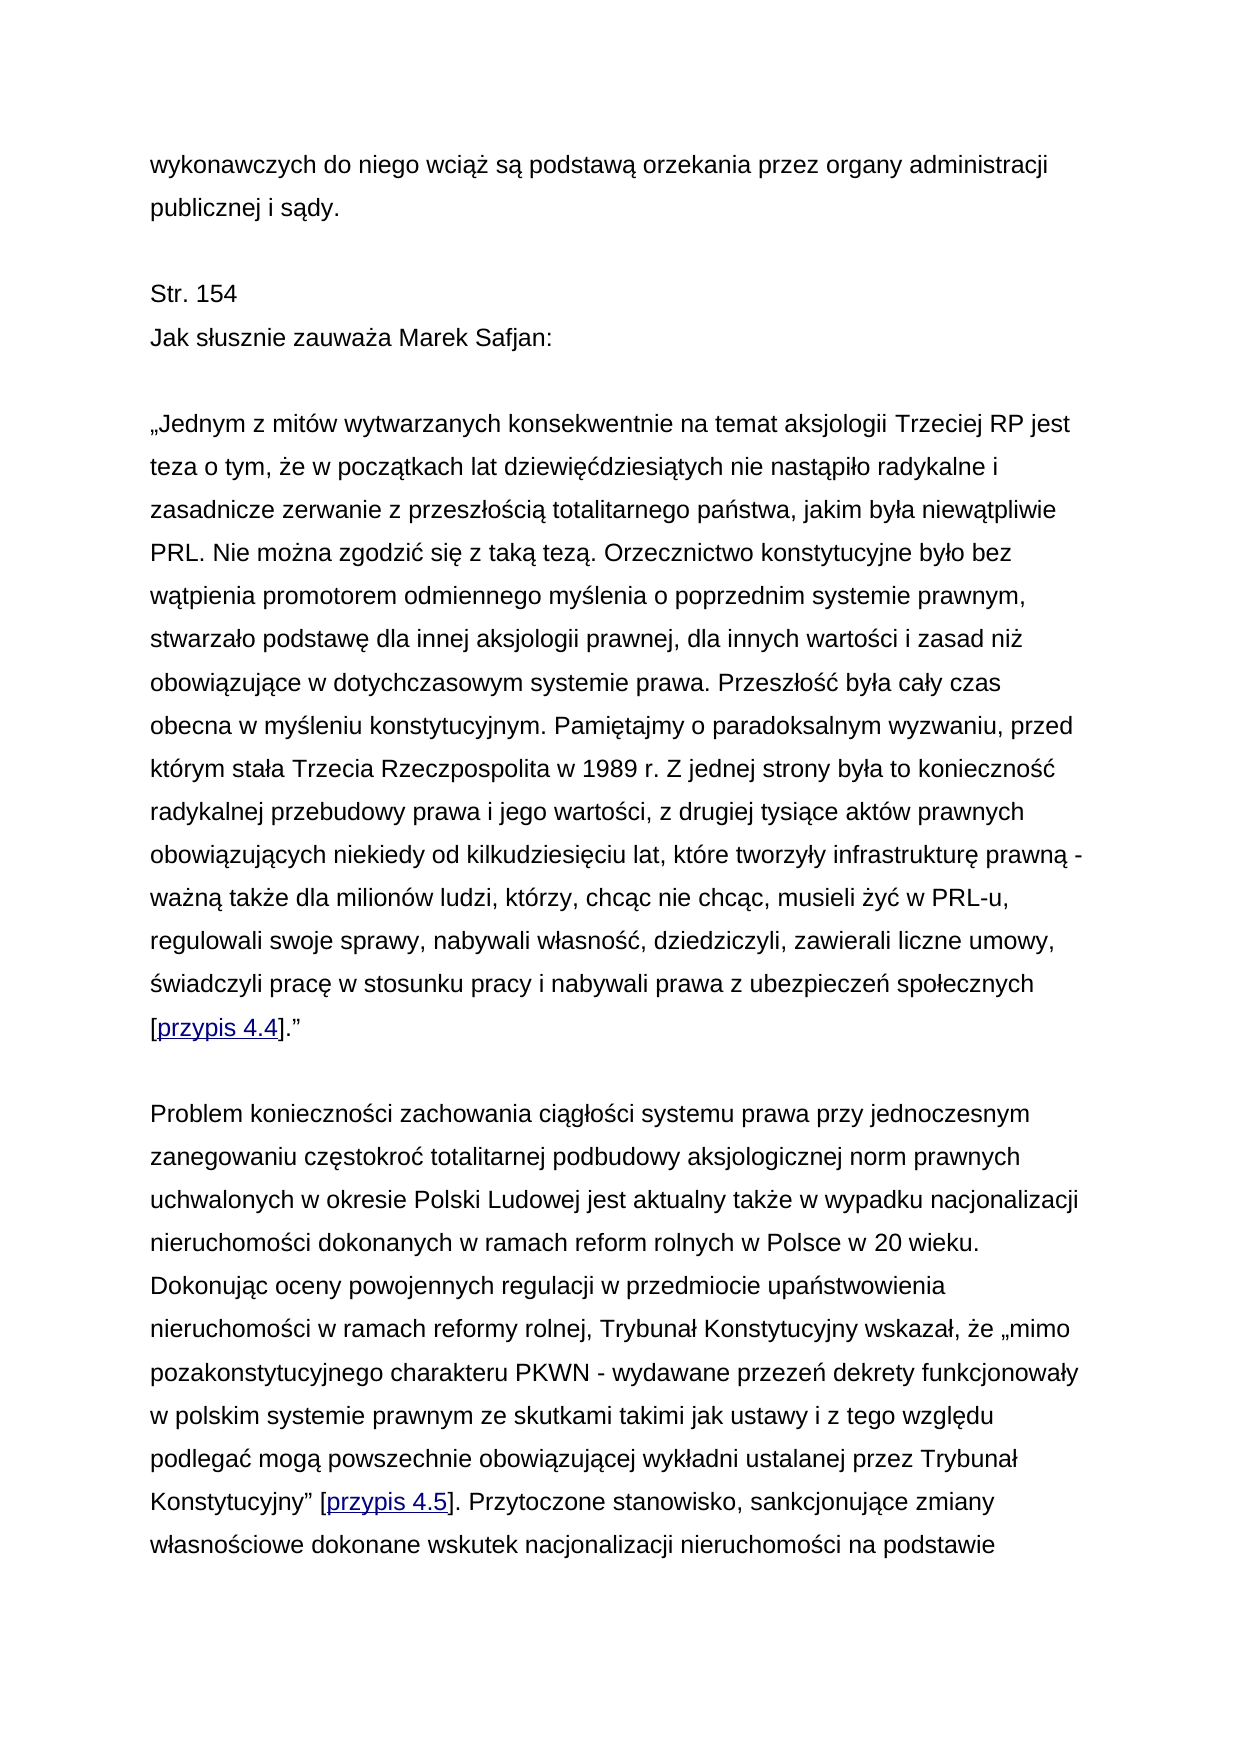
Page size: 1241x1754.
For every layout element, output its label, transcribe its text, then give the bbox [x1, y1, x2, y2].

text Problem konieczności zachowania ciągłości systemu prawa przy jednoczesnym zanegowaniu częstokroć totalitarnej podbudowy aksjologicznej norm prawnych uchwalonych w okresie Polski Ludowej jest aktualny także w wypadku nacjonalizacji nieruchomości dokonanych w ramach reform rolnych w Polsce w 20 wieku. Dokonując oceny powojennych regulacji w przedmiocie upaństwowienia nieruchomości w ramach reformy rolnej, Trybunał Konstytucyjny wskazał, że „mimo pozakonstytucyjnego charakteru PKWN - wydawane przezeń dekrety funkcjonowały w polskim systemie prawnym ze skutkami takimi jak ustawy i z tego względu podlegać mogą powszechnie obowiązującej wykładni ustalanej przez Trybunał Konstytucyjny” [przypis 4.5]. Przytoczone stanowisko, sankcjonujące zmiany własnościowe dokonane wskutek nacjonalizacji nieruchomości na podstawie [150, 1099, 1090, 1559]
text „Jednym z mitów wytwarzanych konsekwentnie na temat aksjologii Trzeciej RP jest teza o tym, że w początkach lat dziewięćdziesiątych nie nastąpiło radykalne i zasadnicze zerwanie z przeszłością totalitarnego państwa, jakim była niewątpliwie PRL. Nie można zgodzić się z taką tezą. Orzecznictwo konstytucyjne było bez wątpienia promotorem odmiennego myślenia o poprzednim systemie prawnym, stwarzało podstawę dla innej aksjologii prawnej, dla innych wartości i zasad niż obowiązujące w dotychczasowym systemie prawa. Przeszłość była cały czas obecna w myśleniu konstytucyjnym. Pamiętajmy o paradoksalnym wyzwaniu, przed którym stała Trzecia Rzeczpospolita w 1989 r. Z jednej strony była to konieczność radykalnej przebudowy prawa i jego wartości, z drugiej tysiące aktów prawnych obowiązujących niekiedy od kilkudziesięciu lat, które tworzyły infrastrukturę prawną - ważną także dla milionów ludzi, którzy, chcąc nie chcąc, musieli żyć w PRL-u, regulowali swoje sprawy, nabywali własność, dziedziczyli, zawierali liczne umowy, świadczyli pracę w stosunku pracy i nabywali prawa z ubezpieczeń społecznych [przypis 4.4].” [150, 409, 1090, 1041]
text Str. 154 [150, 279, 1090, 308]
text Jak słusznie zauważa Marek Safjan: [150, 322, 1090, 351]
text wykonawczych do niego wciąż są podstawą orzekania przez organy administracji publicznej i sądy. [150, 150, 1090, 222]
